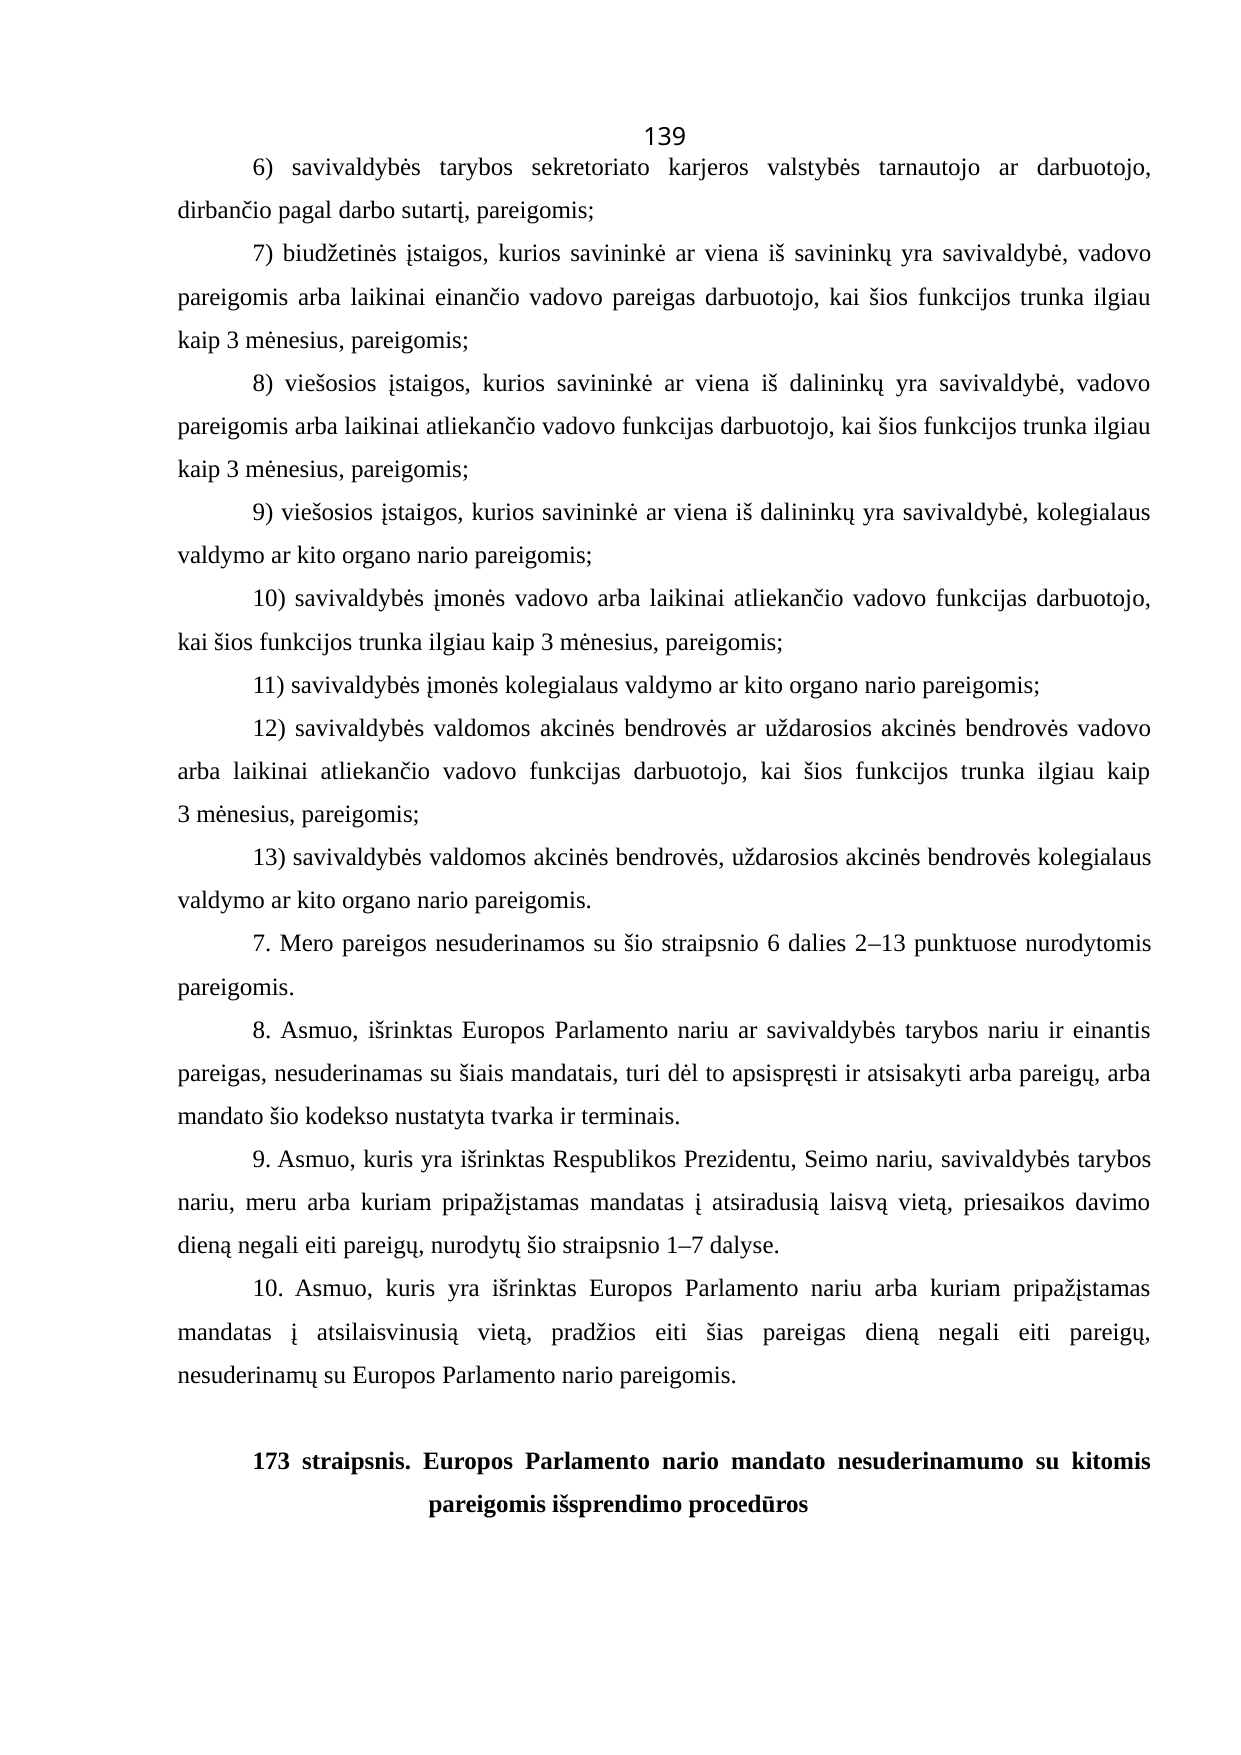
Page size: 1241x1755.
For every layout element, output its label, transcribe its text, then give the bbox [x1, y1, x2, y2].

text 13) savivaldybės valdomos akcinės bendrovės, uždarosios akcinės bendrovės kolegialaus valdymo ar kito organo nario pareigomis. [177, 842, 1152, 914]
text 8) viešosios įstaigos, kurios savininkė ar viena iš dalininkų yra savivaldybė, vadovo pareigomis arba laikinai atliekančio vadovo funkcijas darbuotojo, kai šios funkcijos trunka ilgiau kaip 3 mėnesius, pareigomis; [177, 368, 1152, 483]
text 10. Asmuo, kuris yra išrinktas Europos Parlamento nariu arba kuriam pripažįstamas mandatas į atsilaisvinusią vietą, pradžios eiti šias pareigas dieną negali eiti pareigų, nesuderinamų su Europos Parlamento nario pareigomis. [177, 1273, 1152, 1388]
text 173 straipsnis. Europos Parlamento nario mandato nesuderinamumo su kitomis pareigomis išsprendimo procedūros [252, 1446, 1152, 1518]
text 7) biudžetinės įstaigos, kurios savininkė ar viena iš savininkų yra savivaldybė, vadovo pareigomis arba laikinai einančio vadovo pareigas darbuotojo, kai šios funkcijos trunka ilgiau kaip 3 mėnesius, pareigomis; [177, 238, 1152, 353]
text 10) savivaldybės įmonės vadovo arba laikinai atliekančio vadovo funkcijas darbuotojo, kai šios funkcijos trunka ilgiau kaip 3 mėnesius, pareigomis; [177, 583, 1152, 655]
text 11) savivaldybės įmonės kolegialaus valdymo ar kito organo nario pareigomis; [177, 670, 1152, 698]
text 8. Asmuo, išrinktas Europos Parlamento nariu ar savivaldybės tarybos nariu ir einantis pareigas, nesuderinamas su šiais mandatais, turi dėl to apsispręsti ir atsisakyti arba pareigų, arba mandato šio kodekso nustatyta tvarka ir terminais. [177, 1015, 1152, 1130]
text 9. Asmuo, kuris yra išrinktas Respublikos Prezidentu, Seimo nariu, savivaldybės tarybos nariu, meru arba kuriam pripažįstamas mandatas į atsiradusią laisvą vietą, priesaikos davimo dieną negali eiti pareigų, nurodytų šio straipsnio 1–7 dalyse. [177, 1144, 1152, 1259]
text 12) savivaldybės valdomos akcinės bendrovės ar uždarosios akcinės bendrovės vadovo arba laikinai atliekančio vadovo funkcijas darbuotojo, kai šios funkcijos trunka ilgiau kaip 3 mėnesius, pareigomis; [177, 713, 1152, 828]
text 6) savivaldybės tarybos sekretoriato karjeros valstybės tarnautojo ar darbuotojo, dirbančio pagal darbo sutartį, pareigomis; [177, 152, 1152, 224]
text 9) viešosios įstaigos, kurios savininkė ar viena iš dalininkų yra savivaldybė, kolegialaus valdymo ar kito organo nario pareigomis; [177, 497, 1152, 569]
text 7. Mero pareigos nesuderinamos su šio straipsnio 6 dalies 2–13 punktuose nurodytomis pareigomis. [177, 928, 1152, 1000]
